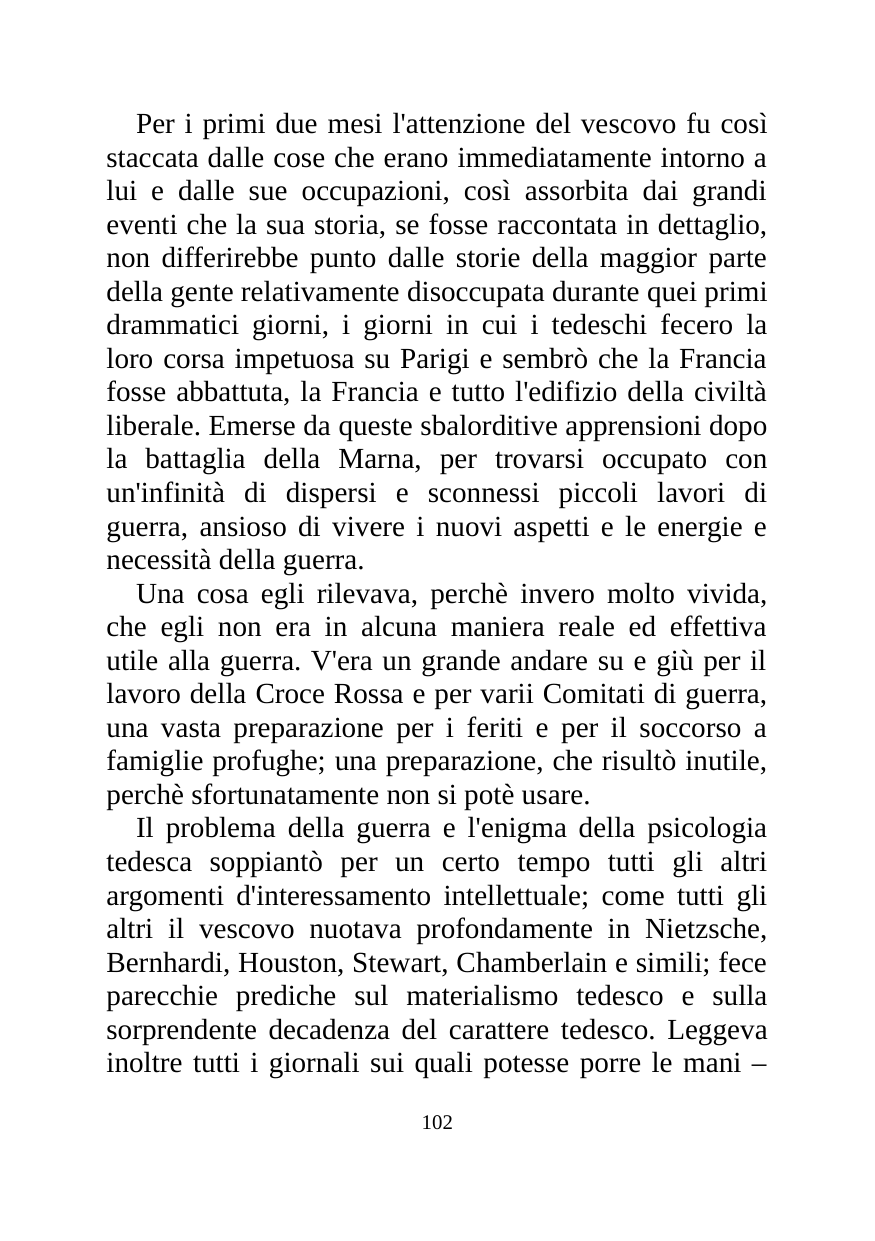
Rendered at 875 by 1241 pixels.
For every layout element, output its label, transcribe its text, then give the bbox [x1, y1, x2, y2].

text Per i primi due mesi l'attenzione del vescovo fu così staccata dalle cose che erano immediatamente intorno a lui e dalle sue occupazioni, così assorbita dai grandi eventi che la sua storia, se fosse raccontata in dettaglio, non differirebbe punto dalle storie della maggior parte della gente relativamente disoccupata durante quei primi drammatici giorni, i giorni in cui i tedeschi fecero la loro corsa impetuosa su Parigi e sembrò che la Francia fosse abbattuta, la Francia e tutto l'edifizio della civiltà liberale. Emerse da queste sbalorditive apprensioni dopo la battaglia della Marna, per trovarsi occupato con un'infinità di dispersi e sconnessi piccoli lavori di guerra, ansioso di vivere i nuovi aspetti e le energie e necessità della guerra. [106, 106, 768, 576]
text Una cosa egli rilevava, perchè invero molto vivida, che egli non era in alcuna maniera reale ed effettiva utile alla guerra. V'era un grande andare su e giù per il lavoro della Croce Rossa e per varii Comitati di guerra, una vasta preparazione per i feriti e per il soccorso a famiglie profughe; una preparazione, che risultò inutile, perchè sfortunatamente non si potè usare. [106, 576, 768, 811]
text Il problema della guerra e l'enigma della psicologia tedesca soppiantò per un certo tempo tutti gli altri argomenti d'interessamento intellettuale; come tutti gli altri il vescovo nuotava profondamente in Nietzsche, Bernhardi, Houston, Stewart, Chamberlain e simili; fece parecchie prediche sul materialismo tedesco e sulla sorprendente decadenza del carattere tedesco. Leggeva inoltre tutti i giornali sui quali potesse porre le mani – [106, 811, 768, 1079]
